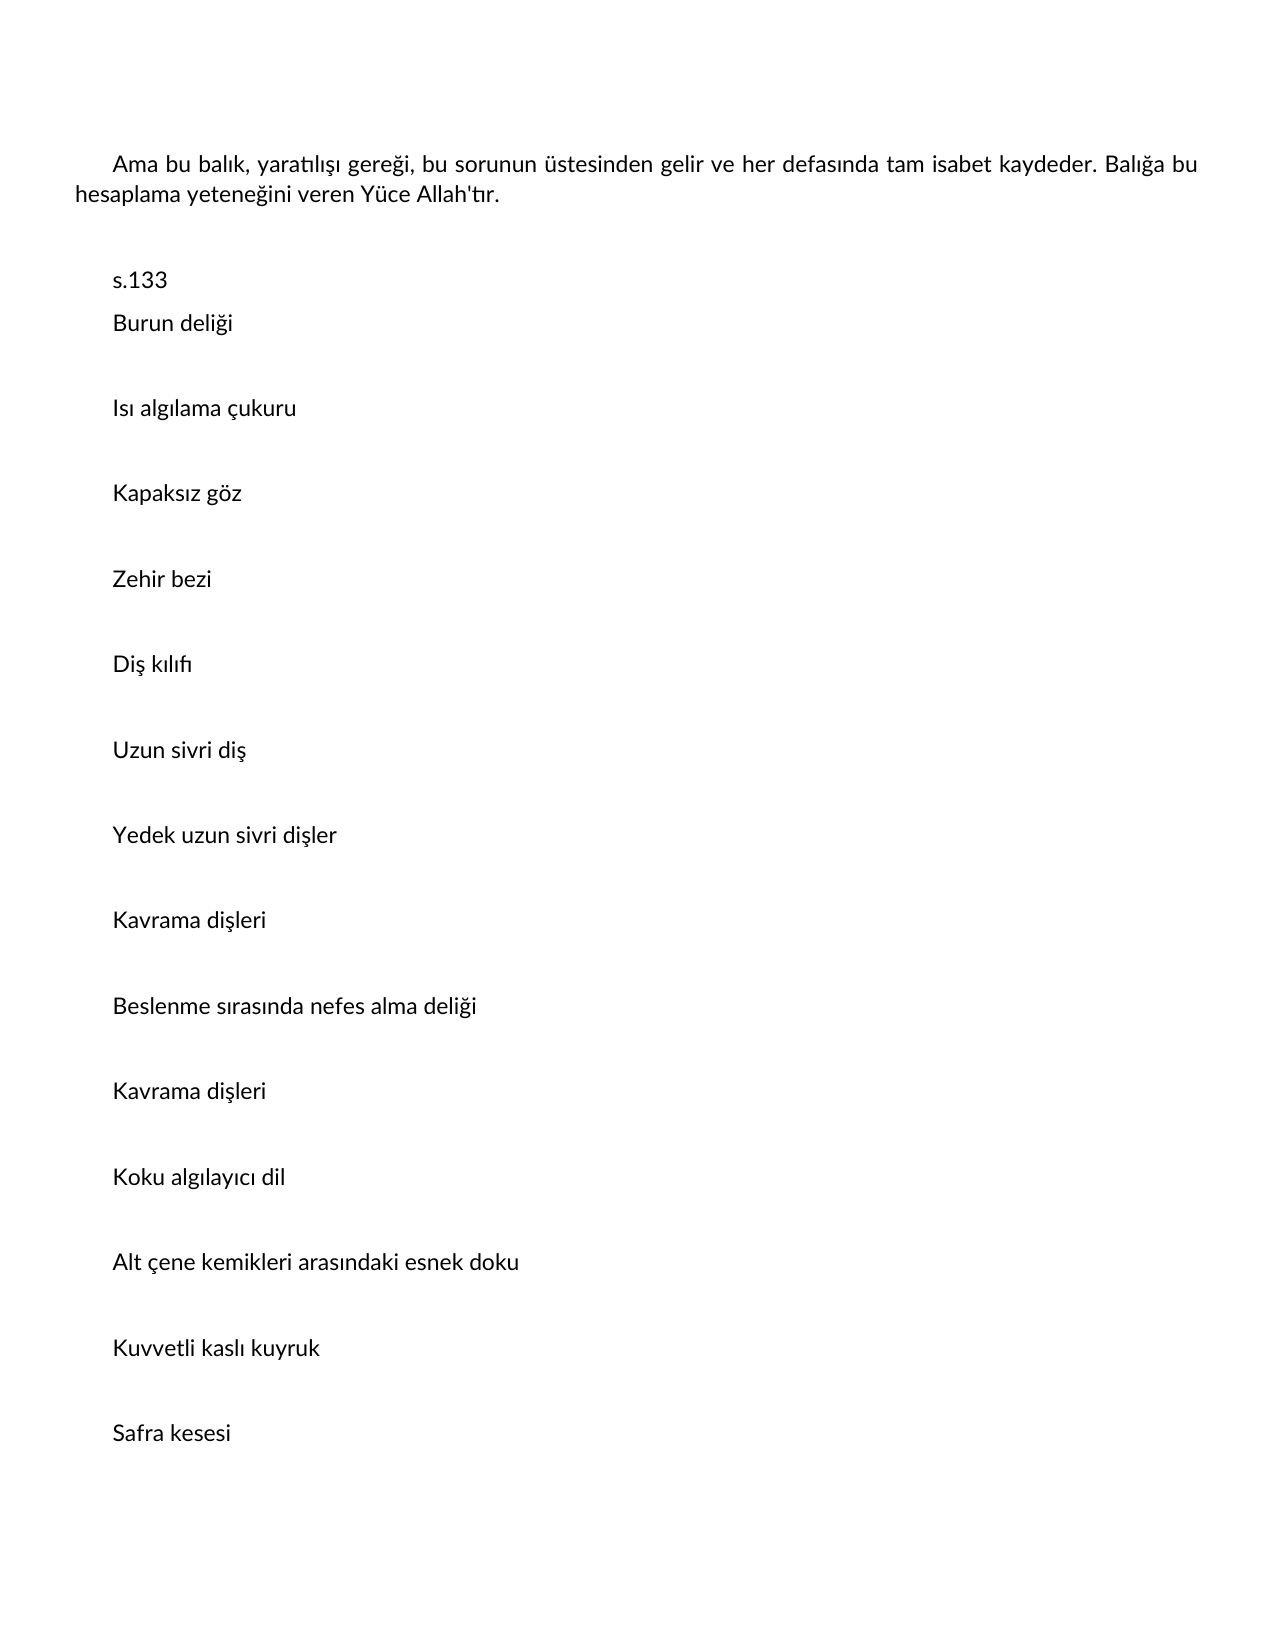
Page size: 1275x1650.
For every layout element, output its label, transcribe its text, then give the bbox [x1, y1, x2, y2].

text Uzun sivri diş [75, 735, 1200, 763]
text Ama bu balık, yaratılışı gereği, bu sorunun üstesinden gelir ve her defasında tam isabet kaydeder. Balığa bu hesaplama yeteneğini veren Yüce Allah'tır. [75, 150, 1200, 208]
text Burun deliği [75, 308, 1200, 336]
text Isı algılama çukuru [75, 394, 1200, 421]
text Safra kesesi [75, 1419, 1200, 1446]
text Yedek uzun sivri dişler [75, 821, 1200, 848]
text Kapaksız göz [75, 479, 1200, 507]
text Kavrama dişleri [75, 1077, 1200, 1104]
text Beslenme sırasında nefes alma deliği [75, 992, 1200, 1019]
text Alt çene kemikleri arasındaki esnek doku [75, 1248, 1200, 1275]
text Koku algılayıcı dil [75, 1162, 1200, 1190]
text Zehir bezi [75, 564, 1200, 592]
text s.133 [75, 266, 1200, 293]
text Kuvvetli kaslı kuyruk [75, 1333, 1200, 1361]
text Kavrama dişleri [75, 906, 1200, 934]
text Diş kılıfı [75, 650, 1200, 677]
